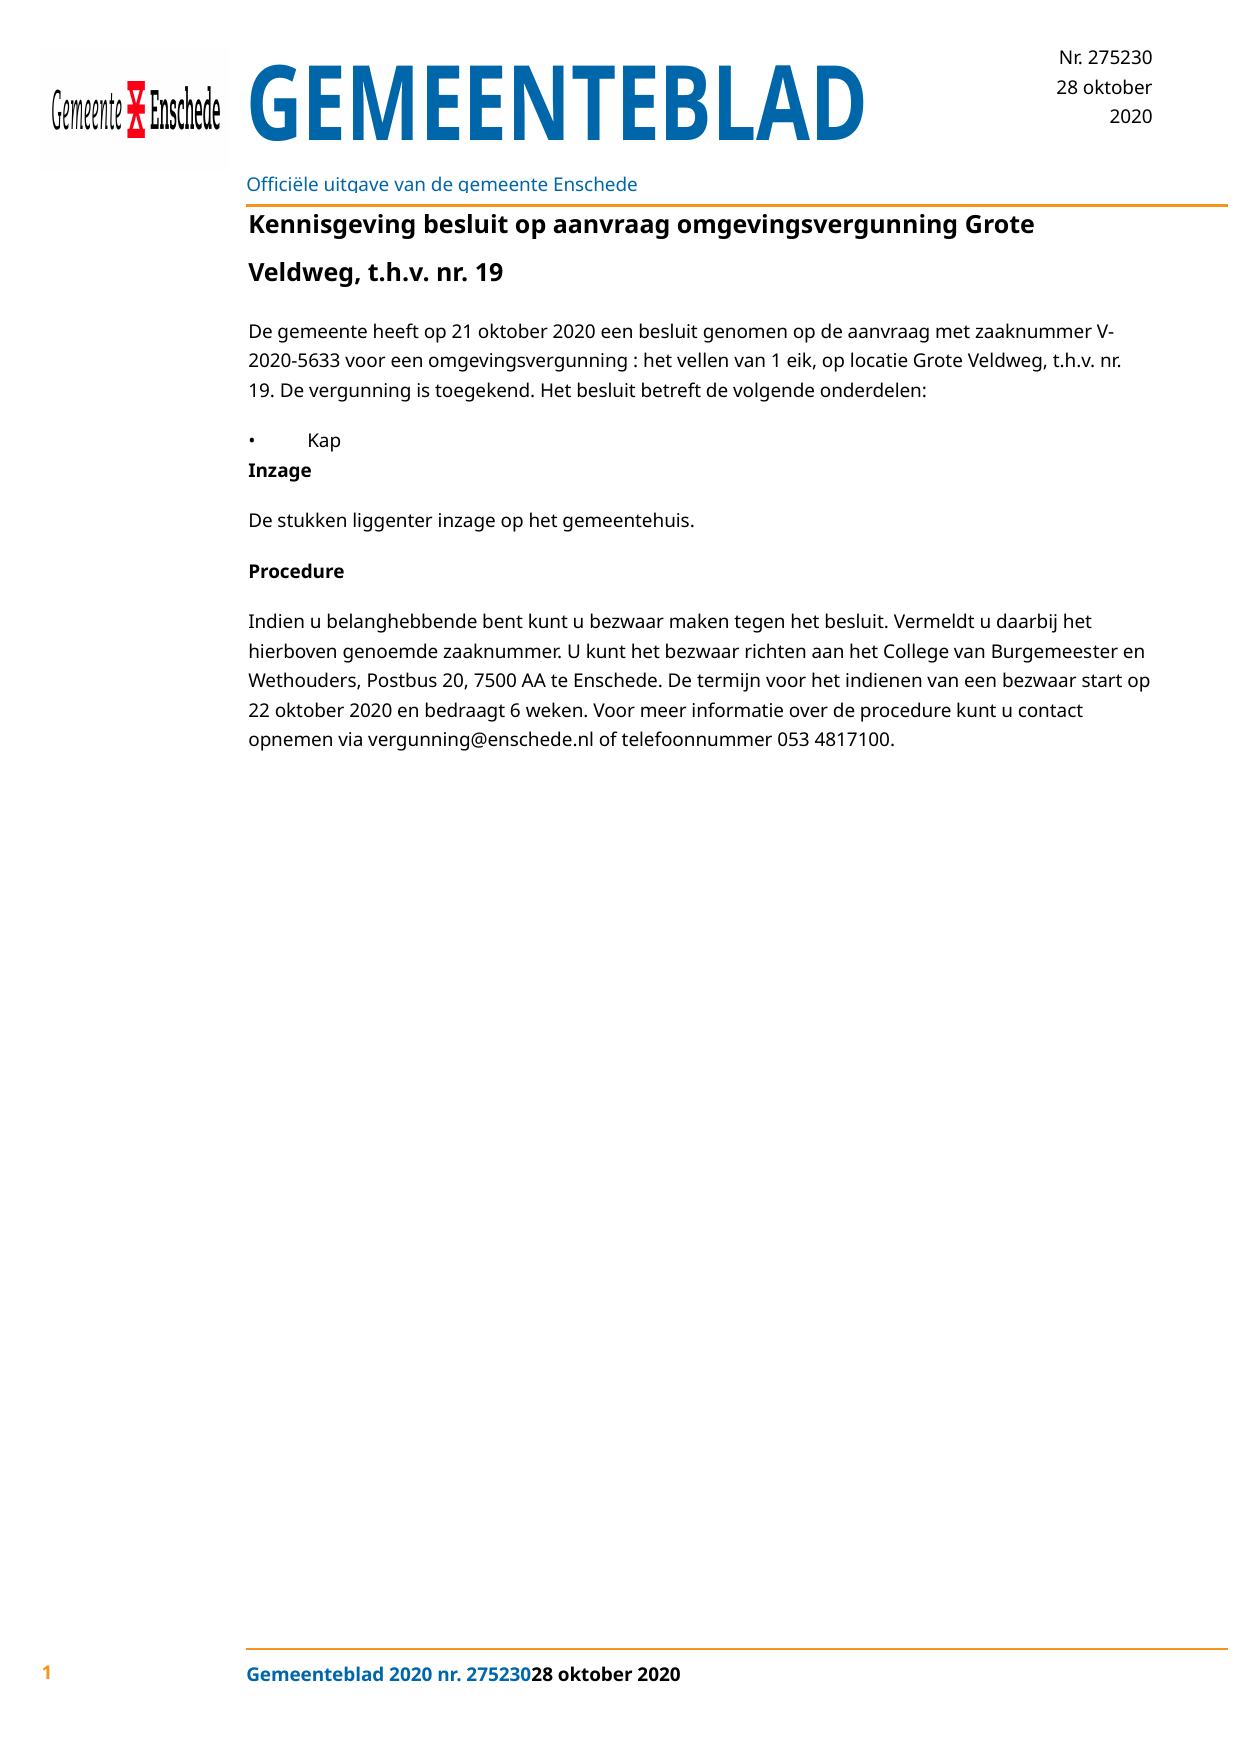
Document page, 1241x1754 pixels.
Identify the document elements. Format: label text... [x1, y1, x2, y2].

text Indien u belanghebbende bent kunt u bezwaar maken tegen het besluit. Vermeldt u daarbij het hierboven genoemde zaaknummer. U kunt het bezwaar richten aan het College van Burgemees­ter en Wethouders, Postbus 20, 7500 AA te Enschede. De termijn voor het indienen van een bezwaar start op 22 oktober 2020 en bedraagt 6 weken. Voor meer informatie over de procedure kunt u contact opnemen via vergunning@enschede.nl of telefoonnummer 053 4817100. [248, 608, 1152, 752]
text Kennisgeving besluit op aanvraag omgevingsvergunning Grote Veldweg, t.h.v. nr. 19 [248, 207, 1152, 288]
list Kap [248, 427, 1152, 453]
text De gemeente heeft op 21 oktober 2020 een besluit genomen op de aanvraag met zaaknummer V-2020-5633 voor een omgevingsvergunning : het vellen van 1 eik, op locatie Grote Veldweg, t.h.v. nr. 19. De vergunning is toegekend. Het besluit betreft de volgende onderdelen: [248, 318, 1152, 403]
text Inzage [248, 457, 1152, 483]
text Procedure [248, 558, 1152, 584]
picture [41, 47, 231, 172]
text De stukken liggenter inzage op het gemeentehuis. [248, 507, 1152, 533]
